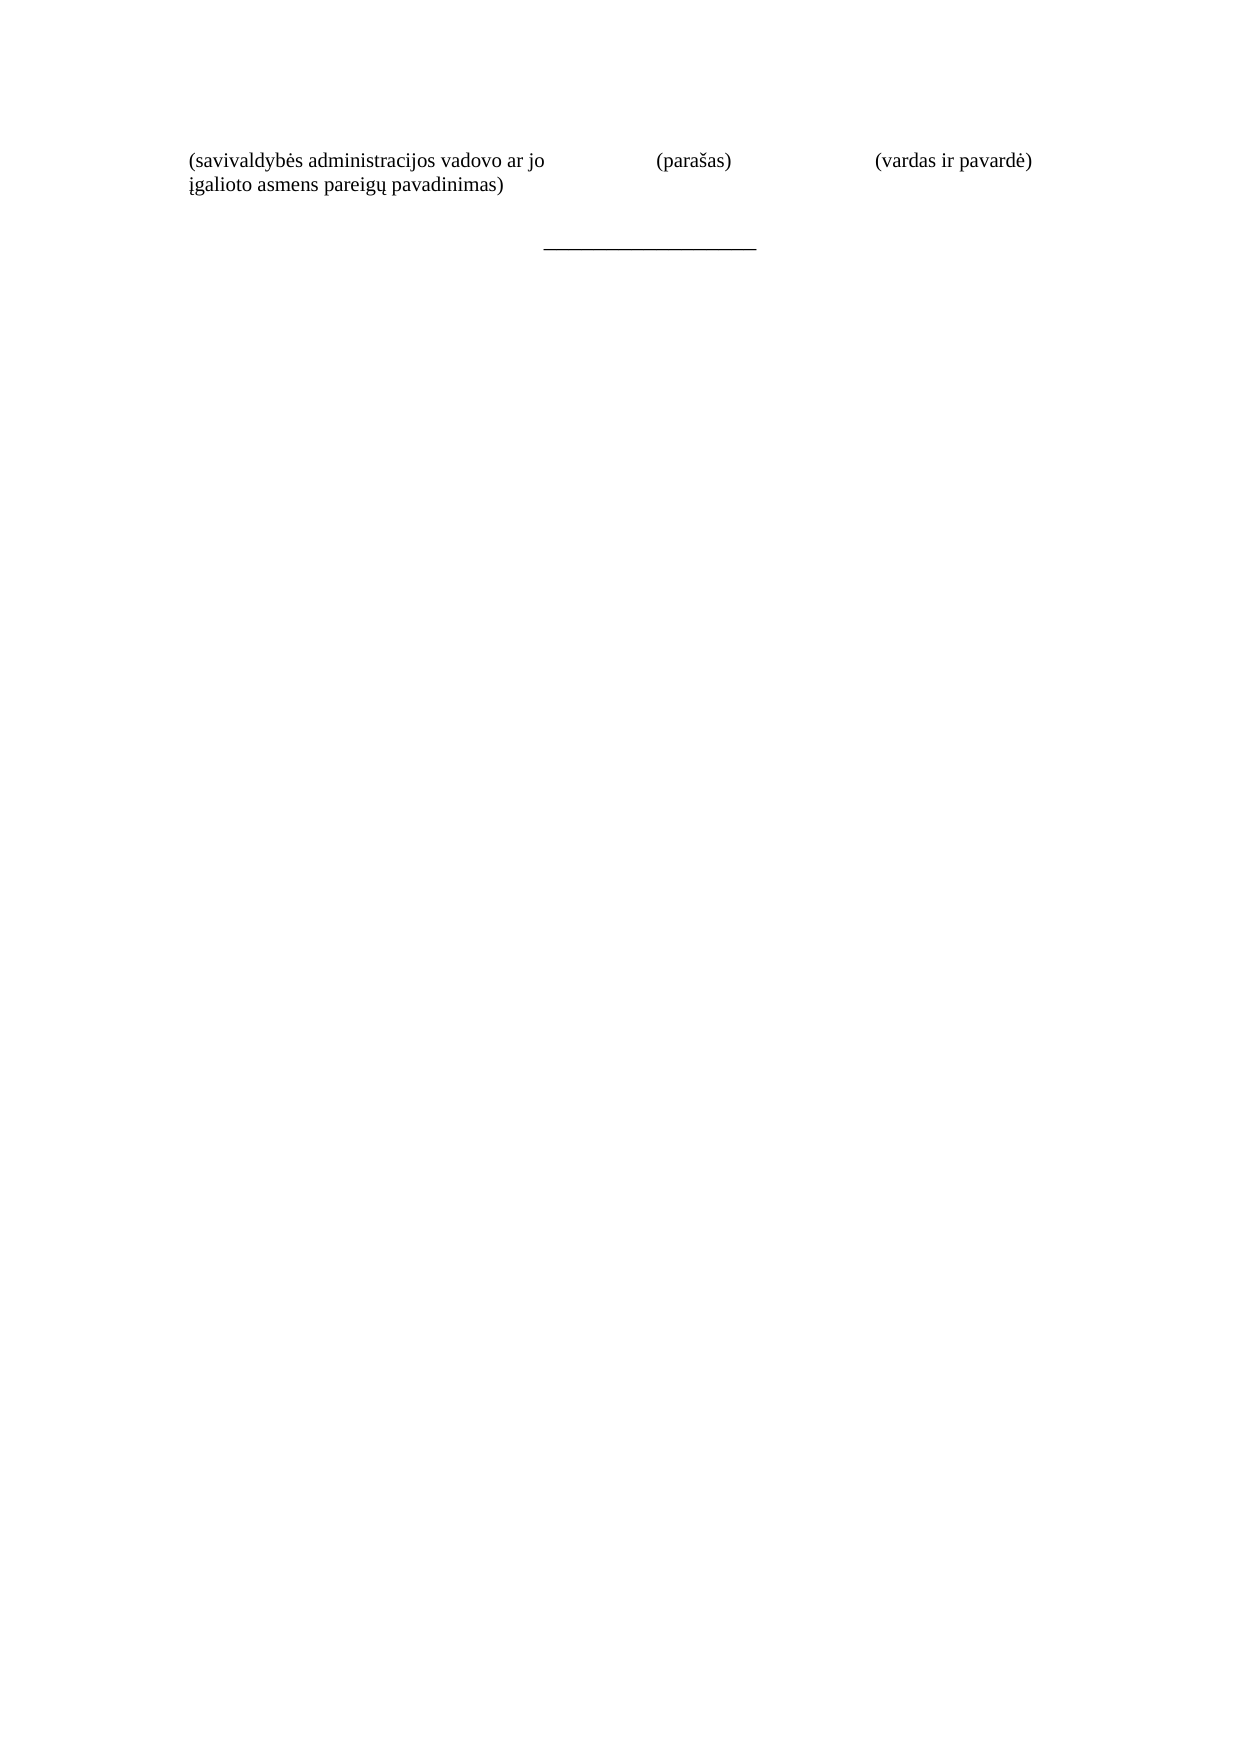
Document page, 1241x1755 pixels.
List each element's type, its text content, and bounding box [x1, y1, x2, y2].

table_header (parašas) [589, 148, 785, 196]
text _________________ [177, 224, 1122, 253]
table_header (savivaldybės administracijos vadovo ar jo įgalioto asmens pareigų pavadinimas) [177, 148, 588, 196]
table_header (vardas ir pavardė) [785, 148, 1122, 196]
